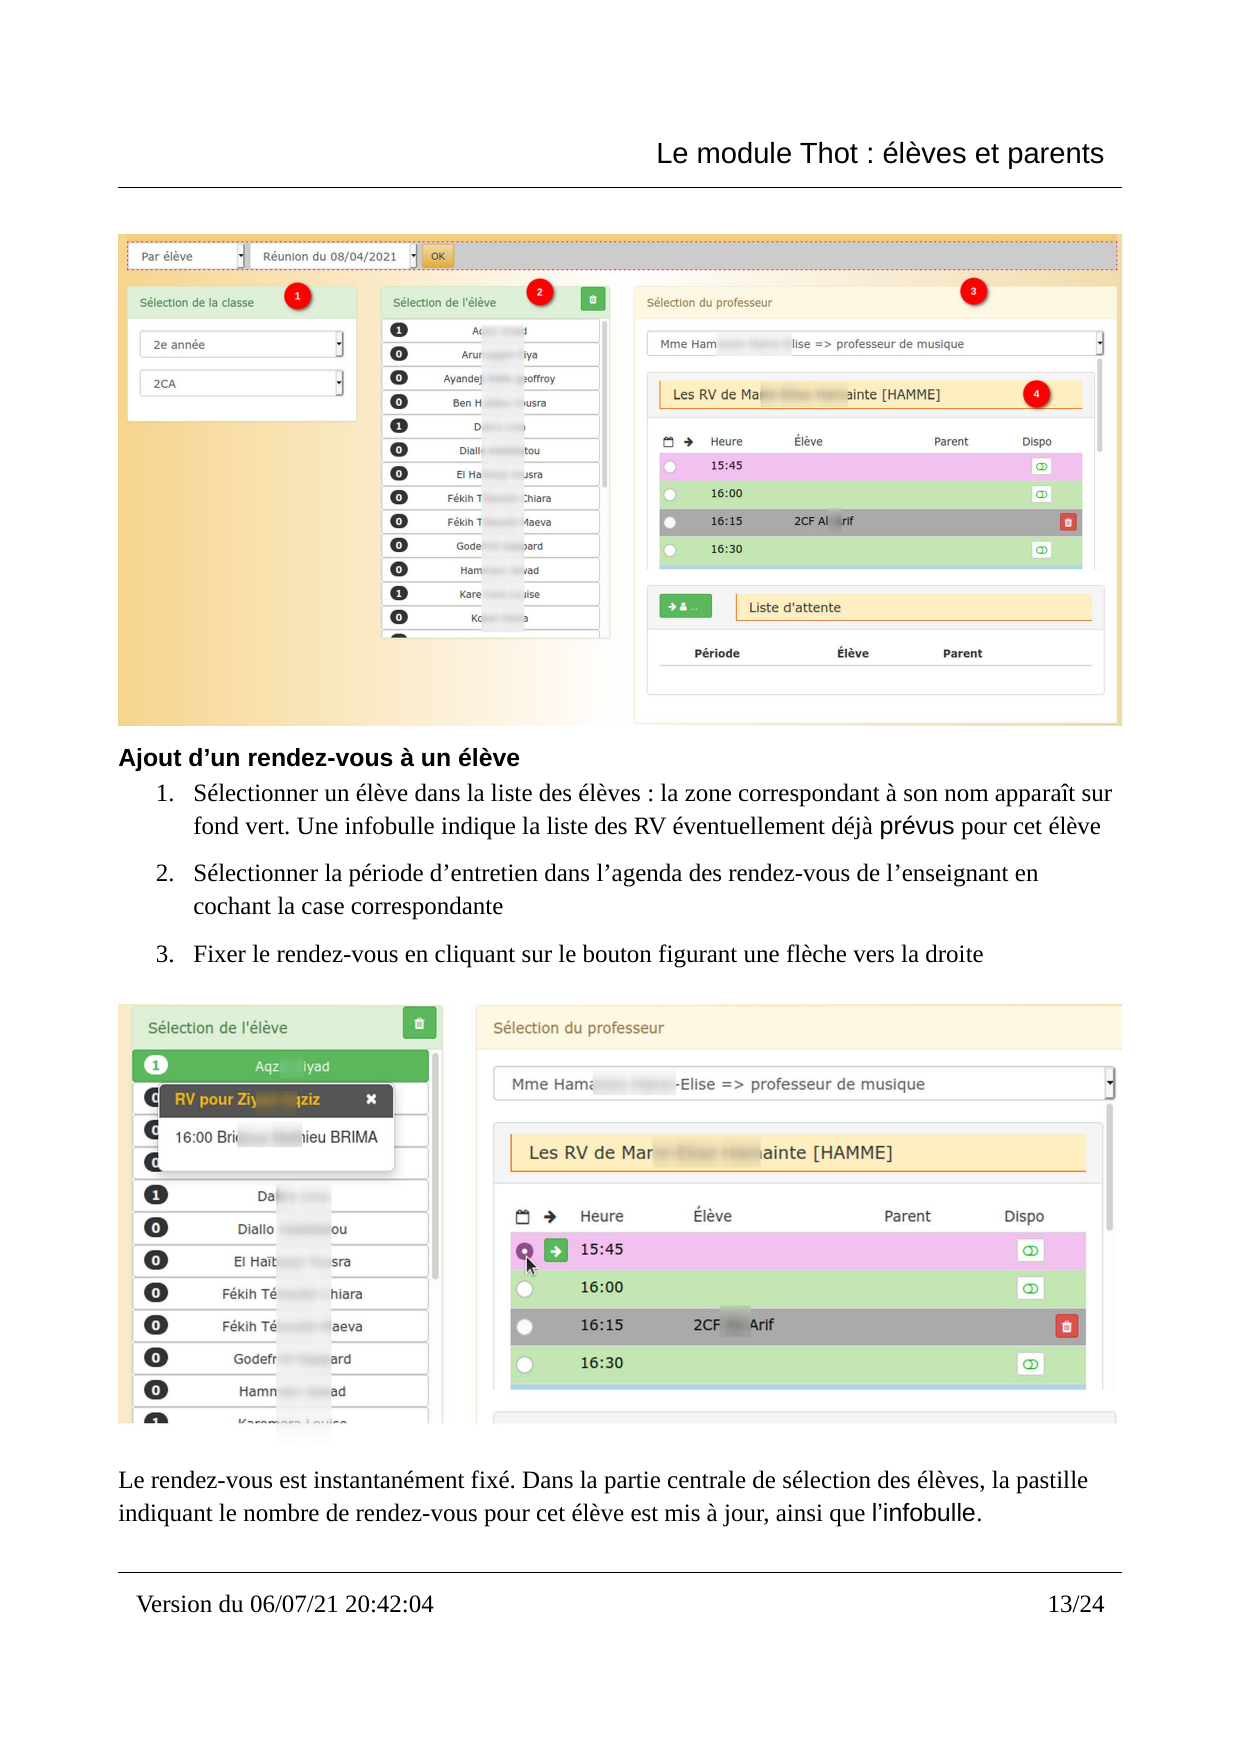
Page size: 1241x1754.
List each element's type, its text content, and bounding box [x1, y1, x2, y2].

list Sélectionner un élève dans la liste des élèves : la zone correspondant à son nom apparaît sur fond vert. Une infobulle indique la liste des RV éventuellement déjà prévus pour cet élève [156, 778, 1122, 839]
subtitle [118, 217, 1122, 234]
text Le rendez-vous est instantanément fixé. Dans la partie centrale de sélection des élèves, la pastille indiquant le nombre de rendez-vous pour cet élève est mis à jour, ainsi que l’infobulle. [118, 1443, 1122, 1527]
subtitle Ajout d’un rendez-vous à un élève [118, 726, 1122, 771]
picture [118, 1004, 1123, 1443]
list Sélectionner la période d’entretien dans l’agenda des rendez-vous de l’enseignant en cochant la case correspondante [156, 858, 1122, 920]
text [118, 987, 1122, 1004]
list Fixer le rendez-vous en cliquant sur le bouton figurant une flèche vers la droite [156, 939, 1122, 968]
picture [118, 234, 1123, 726]
